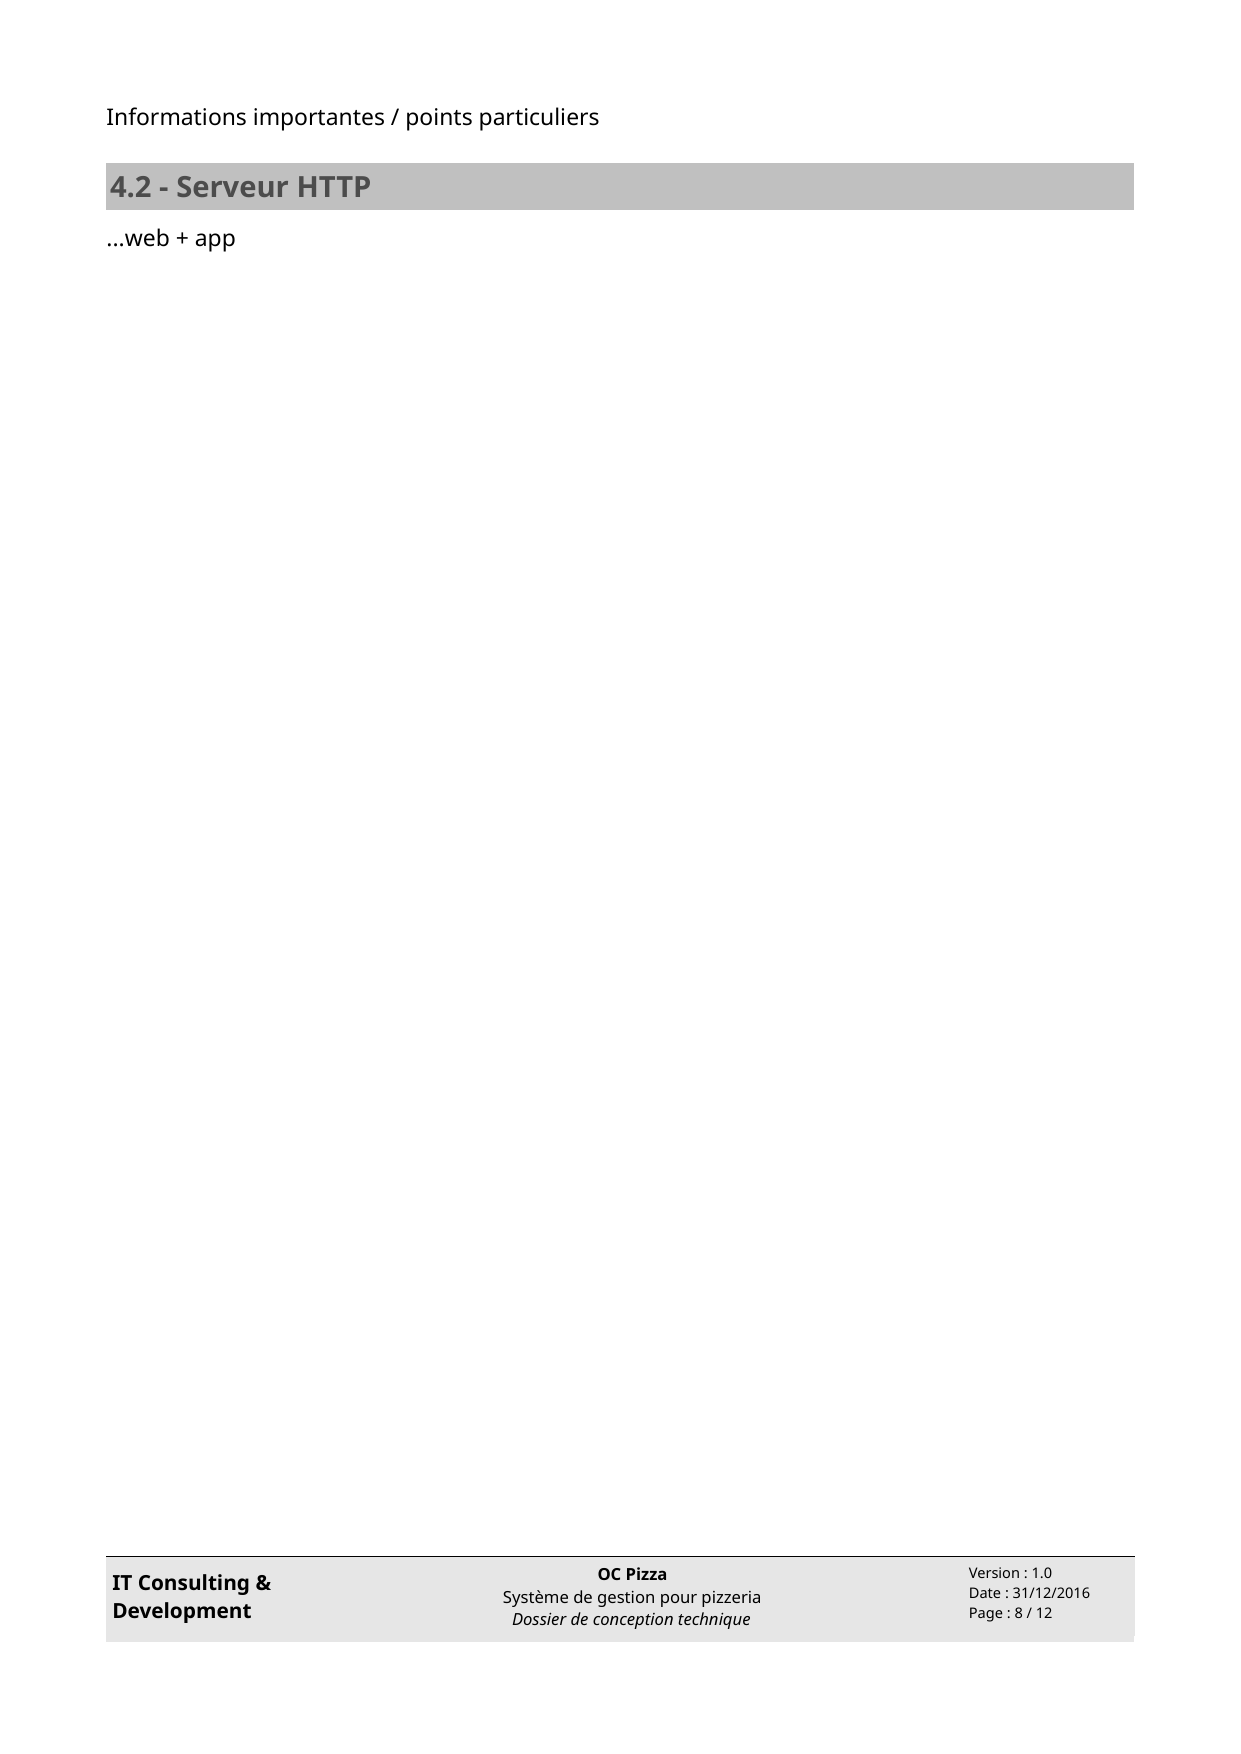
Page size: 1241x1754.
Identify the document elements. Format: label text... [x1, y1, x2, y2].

text Informations importantes / points particuliers [106, 100, 1134, 132]
subtitle Serveur HTTP [107, 164, 1133, 209]
text ...web + app [106, 222, 1134, 253]
